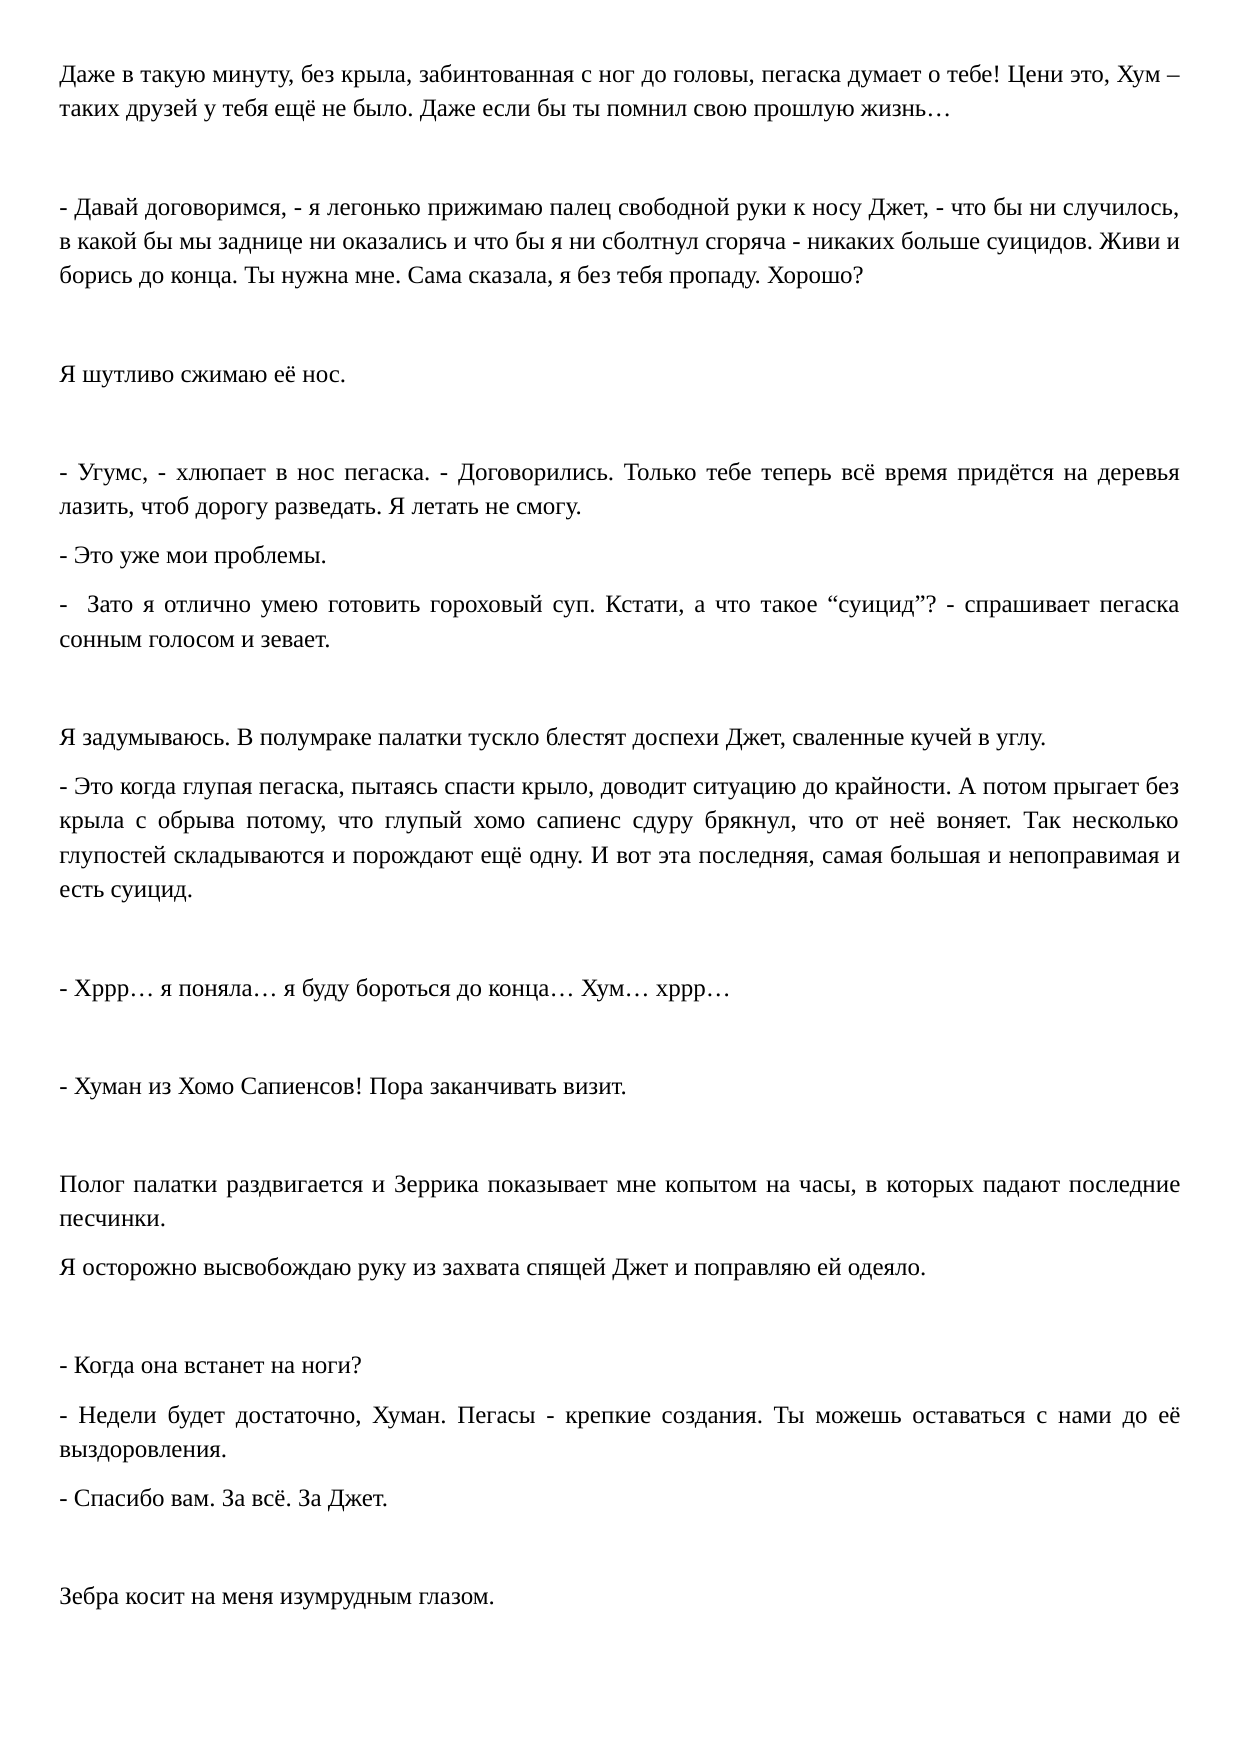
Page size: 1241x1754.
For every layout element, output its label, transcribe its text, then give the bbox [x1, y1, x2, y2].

text - Это когда глупая пегаска, пытаясь спасти крыло, доводит ситуацию до крайности. А потом прыгает без крыла с обрыва потому, что глупый хомо сапиенс сдуру брякнул, что от неё воняет. Так несколько глупостей складываются и порождают ещё одну. И вот эта последняя, самая большая и непоправимая и есть суицид. [59, 771, 1181, 903]
text - Когда она встанет на ноги? [59, 1351, 1181, 1379]
text Зебра косит на меня изумрудным глазом. [59, 1581, 1181, 1610]
text - Хуман из Хомо Сапиенсов! Пора заканчивать визит. [59, 1071, 1181, 1099]
text - Зато я отлично умею готовить гороховый суп. Кстати, а что такое “суицид”? - спрашивает пегаска сонным голосом и зевает. [59, 589, 1181, 653]
text Я задумываюсь. В полумраке палатки тускло блестят доспехи Джет, сваленные кучей в углу. [59, 722, 1181, 751]
text - Это уже мои проблемы. [59, 540, 1181, 569]
text - Спасибо вам. За всё. За Джет. [59, 1483, 1181, 1512]
text - Недели будет достаточно, Хуман. Пегасы - крепкие создания. Ты можешь оставаться с нами до её выздоровления. [59, 1400, 1181, 1463]
text - Давай договоримся, - я легонько прижимаю палец свободной руки к носу Джет, - что бы ни случилось, в какой бы мы заднице ни оказались и что бы я ни сболтнул сгоряча - никаких больше суицидов. Живи и борись до конца. Ты нужна мне. Сама сказала, я без тебя пропаду. Хорошо? [59, 192, 1181, 289]
text Полог палатки раздвигается и Зеррика показывает мне копытом на часы, в которых падают последние песчинки. [59, 1169, 1181, 1232]
text Я шутливо сжимаю её нос. [59, 359, 1181, 387]
text Даже в такую минуту, без крыла, забинтованная с ног до головы, пегаска думает о тебе! Цени это, Хум – таких друзей у тебя ещё не было. Даже если бы ты помнил свою прошлую жизнь… [59, 59, 1181, 122]
text Я осторожно высвобождаю руку из захвата спящей Джет и поправляю ей одеяло. [59, 1252, 1181, 1281]
text - Угумс, - хлюпает в нос пегаска. - Договорились. Только тебе теперь всё время придётся на деревья лазить, чтоб дорогу разведать. Я летать не смогу. [59, 457, 1181, 520]
text - Хррр… я поняла… я буду бороться до конца… Хум… хррр… [59, 973, 1181, 1001]
